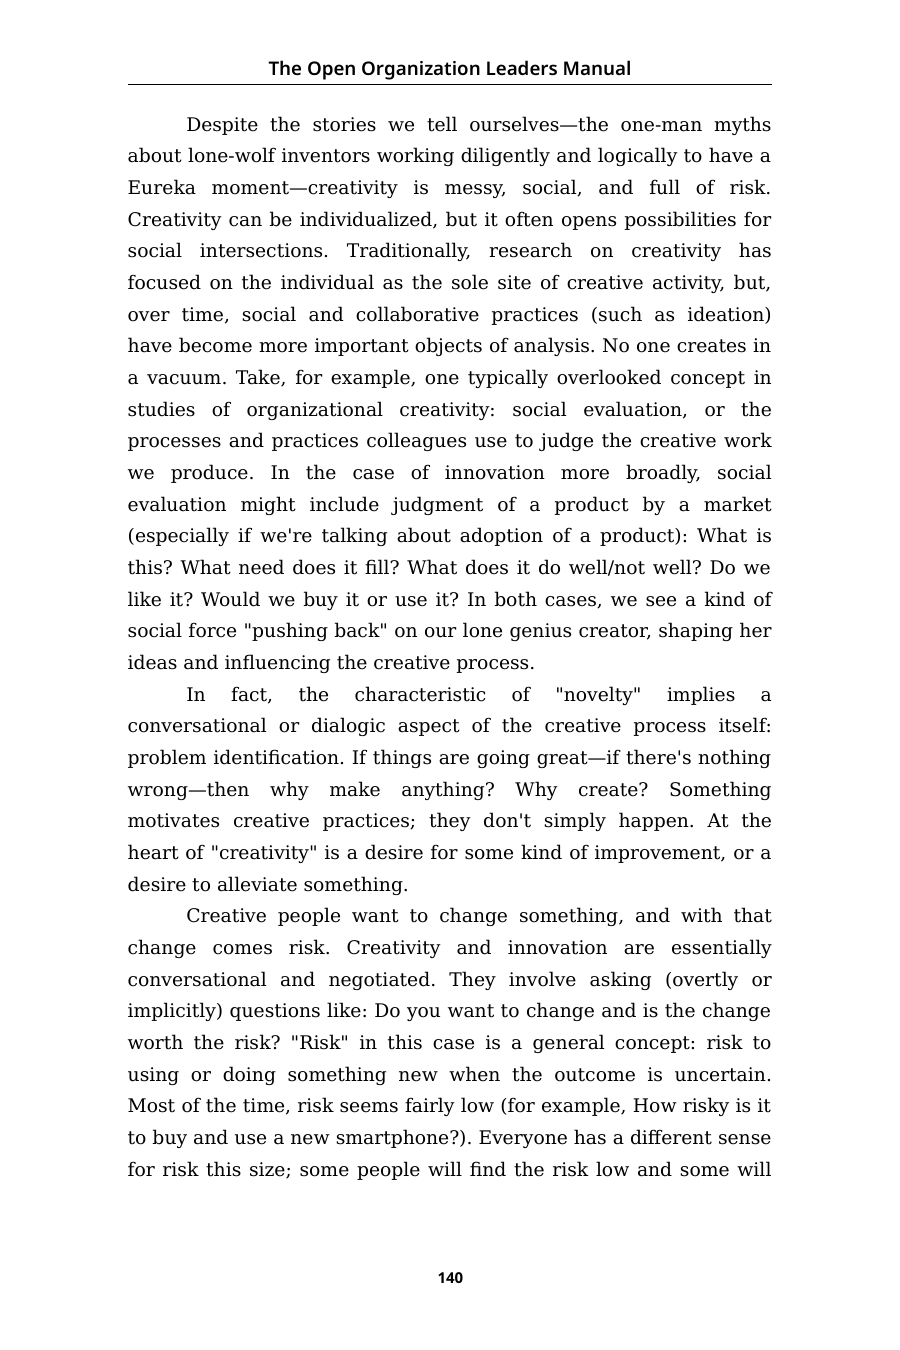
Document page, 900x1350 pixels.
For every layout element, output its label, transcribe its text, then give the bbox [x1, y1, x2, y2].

text Creative people want to change something, and with that change comes risk. Creativity and innovation are essentially conversational and negotiated. They involve asking (overtly or implicitly) questions like: Do you want to change and is the change worth the risk? "Risk" in this case is a general concept: risk to using or doing something new when the outcome is uncertain. Most of the time, risk seems fairly low (for example, How risky is it to buy and use a new smartphone?). Everyone has a different sense for risk this size; some people will find the risk low and some will [127, 906, 772, 1181]
text In fact, the characteristic of "novelty" implies a conversational or dialogic aspect of the creative process itself: problem identification. If things are going great—if there's nothing wrong—then why make anything? Why create? Something motivates creative practices; they don't simply happen. At the heart of "creativity" is a desire for some kind of improvement, or a desire to alleviate something. [127, 684, 772, 896]
text Despite the stories we tell ourselves—the one-man myths about lone-wolf inventors working diligently and logically to have a Eureka moment—creativity is messy, social, and full of risk. Creativity can be individualized, but it often opens possibilities for social intersections. Traditionally, research on creativity has focused on the individual as the sole site of creative activity, but, over time, social and collaborative practices (such as ideation) have become more important objects of analysis. No one creates in a vacuum. Take, for example, one typically overlooked concept in studies of organizational creativity: social evaluation, or the processes and practices colleagues use to judge the creative work we produce. In the case of innovation more broadly, social evaluation might include judgment of a product by a market (especially if we're talking about adoption of a product): What is this? What need does it fill? What does it do well/not well? Do we like it? Would we buy it or use it? In both cases, we see a kind of social force "pushing back" on our lone genius creator, shaping her ideas and influencing the creative process. [127, 114, 772, 674]
